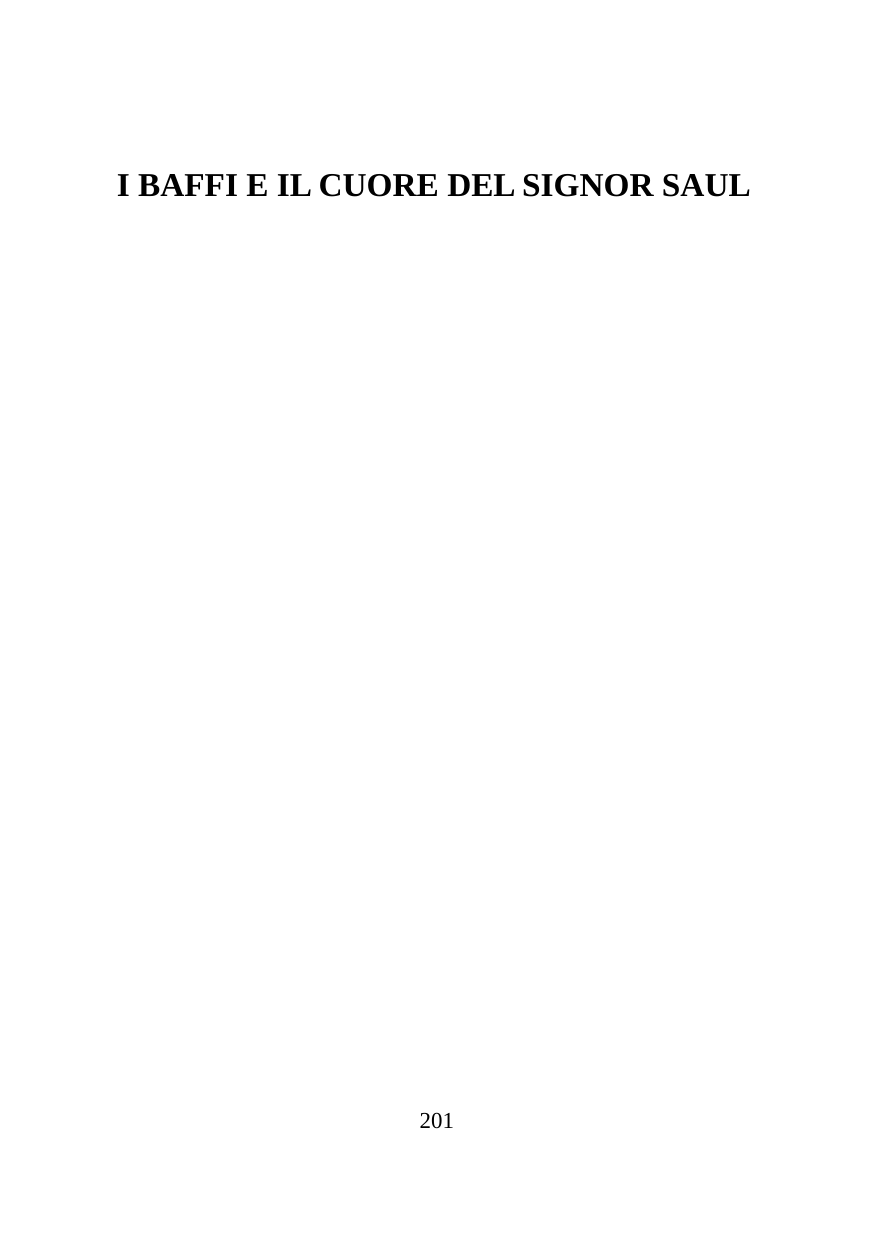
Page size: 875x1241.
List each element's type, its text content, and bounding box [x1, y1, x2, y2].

subtitle I BAFFI E IL CUORE DEL SIGNOR SAUL [106, 165, 768, 203]
